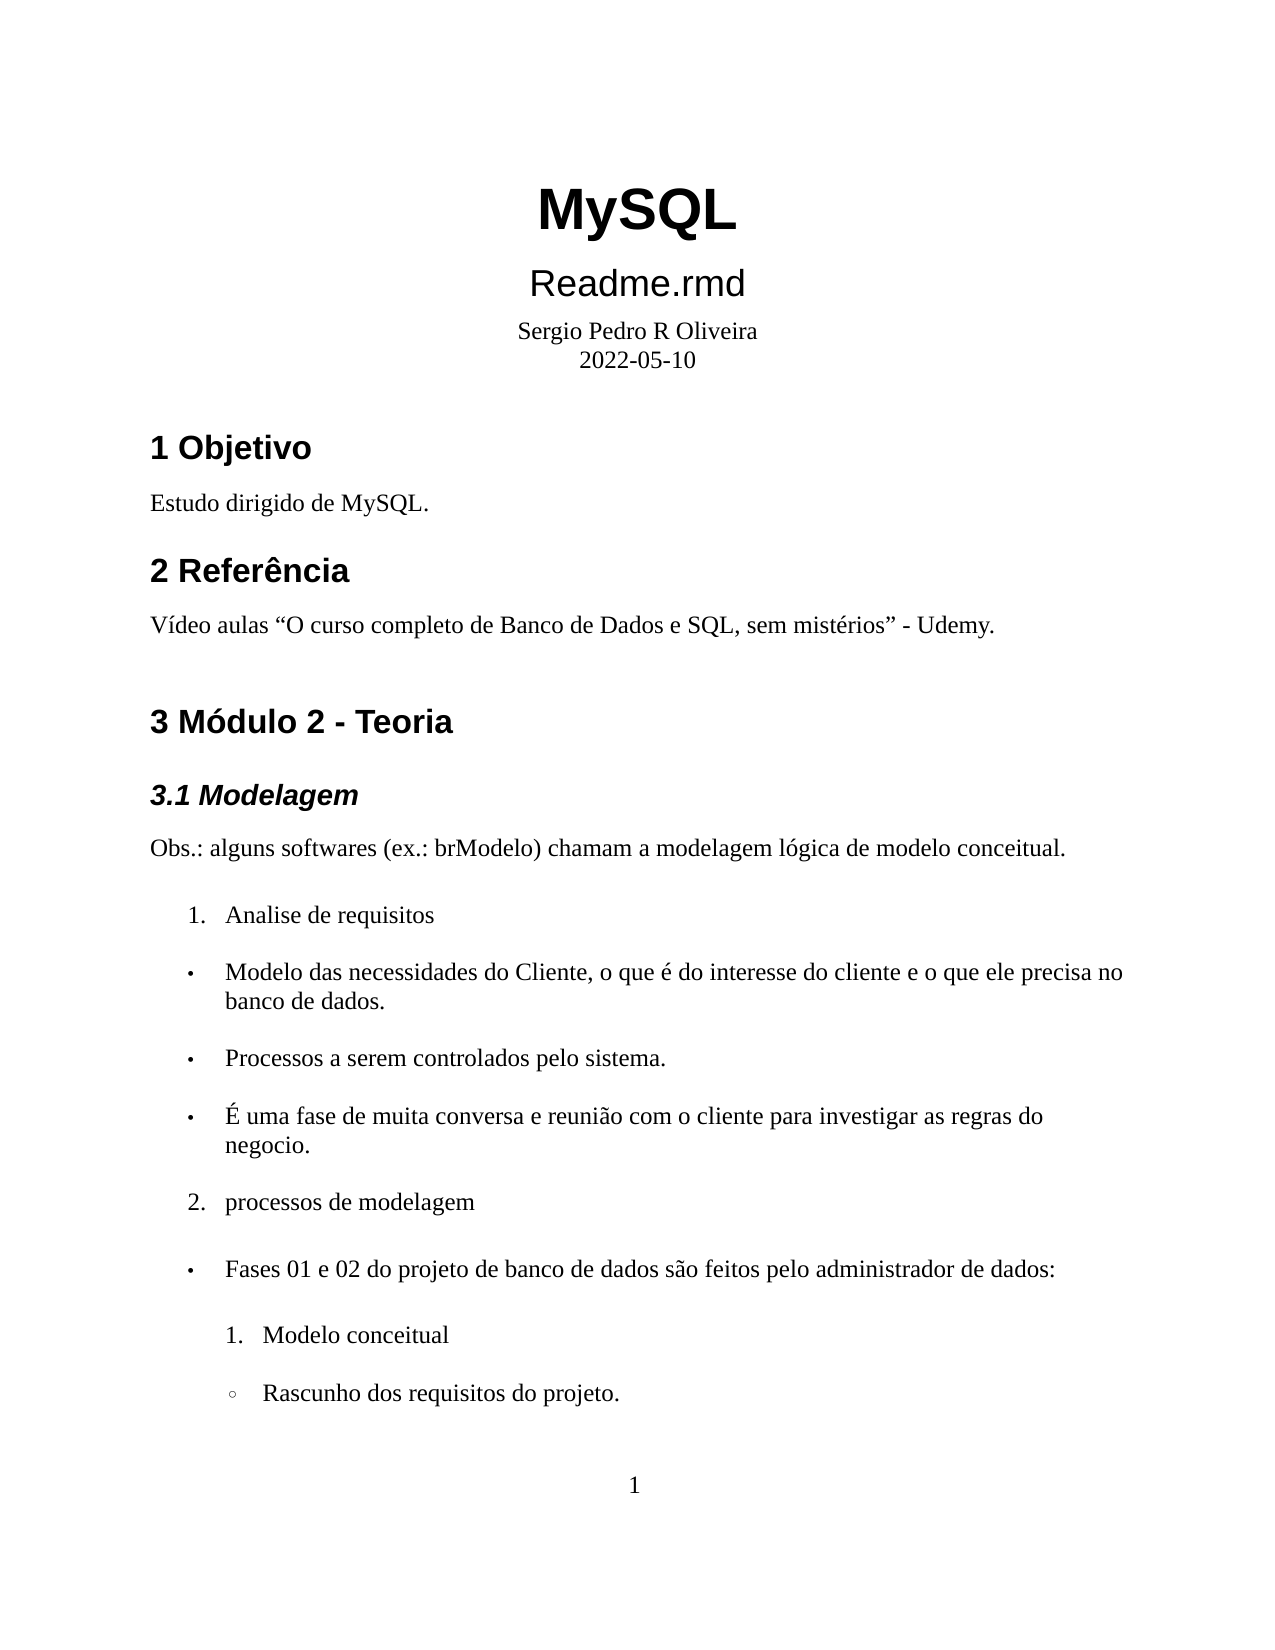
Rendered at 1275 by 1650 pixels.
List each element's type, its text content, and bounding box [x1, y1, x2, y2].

text Vídeo aulas “O curso completo de Banco de Dados e SQL, sem mistérios” - Udemy. [150, 611, 1125, 639]
text 2022-05-10 [150, 345, 1125, 374]
text Sergio Pedro R Oliveira [150, 316, 1125, 345]
list processos de modelagem [187, 1187, 1125, 1245]
subtitle Readme.rmd [150, 261, 1125, 304]
list Processos a serem controlados pelo sistema. [187, 1043, 1125, 1101]
list Rascunho dos requisitos do projeto. [225, 1378, 1125, 1435]
list É uma fase de muita conversa e reunião com o cliente para investigar as regras do negocio. [187, 1101, 1125, 1187]
subtitle 1 Objetivo [150, 428, 1125, 466]
subtitle 2 Referência [150, 551, 1125, 589]
list Analise de requisitos [187, 900, 1125, 957]
subtitle 3.1 Modelagem [150, 778, 1125, 812]
text Obs.: alguns softwares (ex.: brModelo) chamam a modelagem lógica de modelo conceitual. [150, 833, 1125, 891]
list Modelo conceitual [225, 1320, 1125, 1378]
subtitle 3 Módulo 2 - Teoria [150, 702, 1125, 741]
list Fases 01 e 02 do projeto de banco de dados são feitos pelo administrador de dados: [187, 1254, 1125, 1311]
list Modelo das necessidades do Cliente, o que é do interesse do cliente e o que ele precisa no banco de dados. [187, 957, 1125, 1043]
text Estudo dirigido de MySQL. [150, 488, 1125, 517]
title MySQL [150, 175, 1125, 242]
